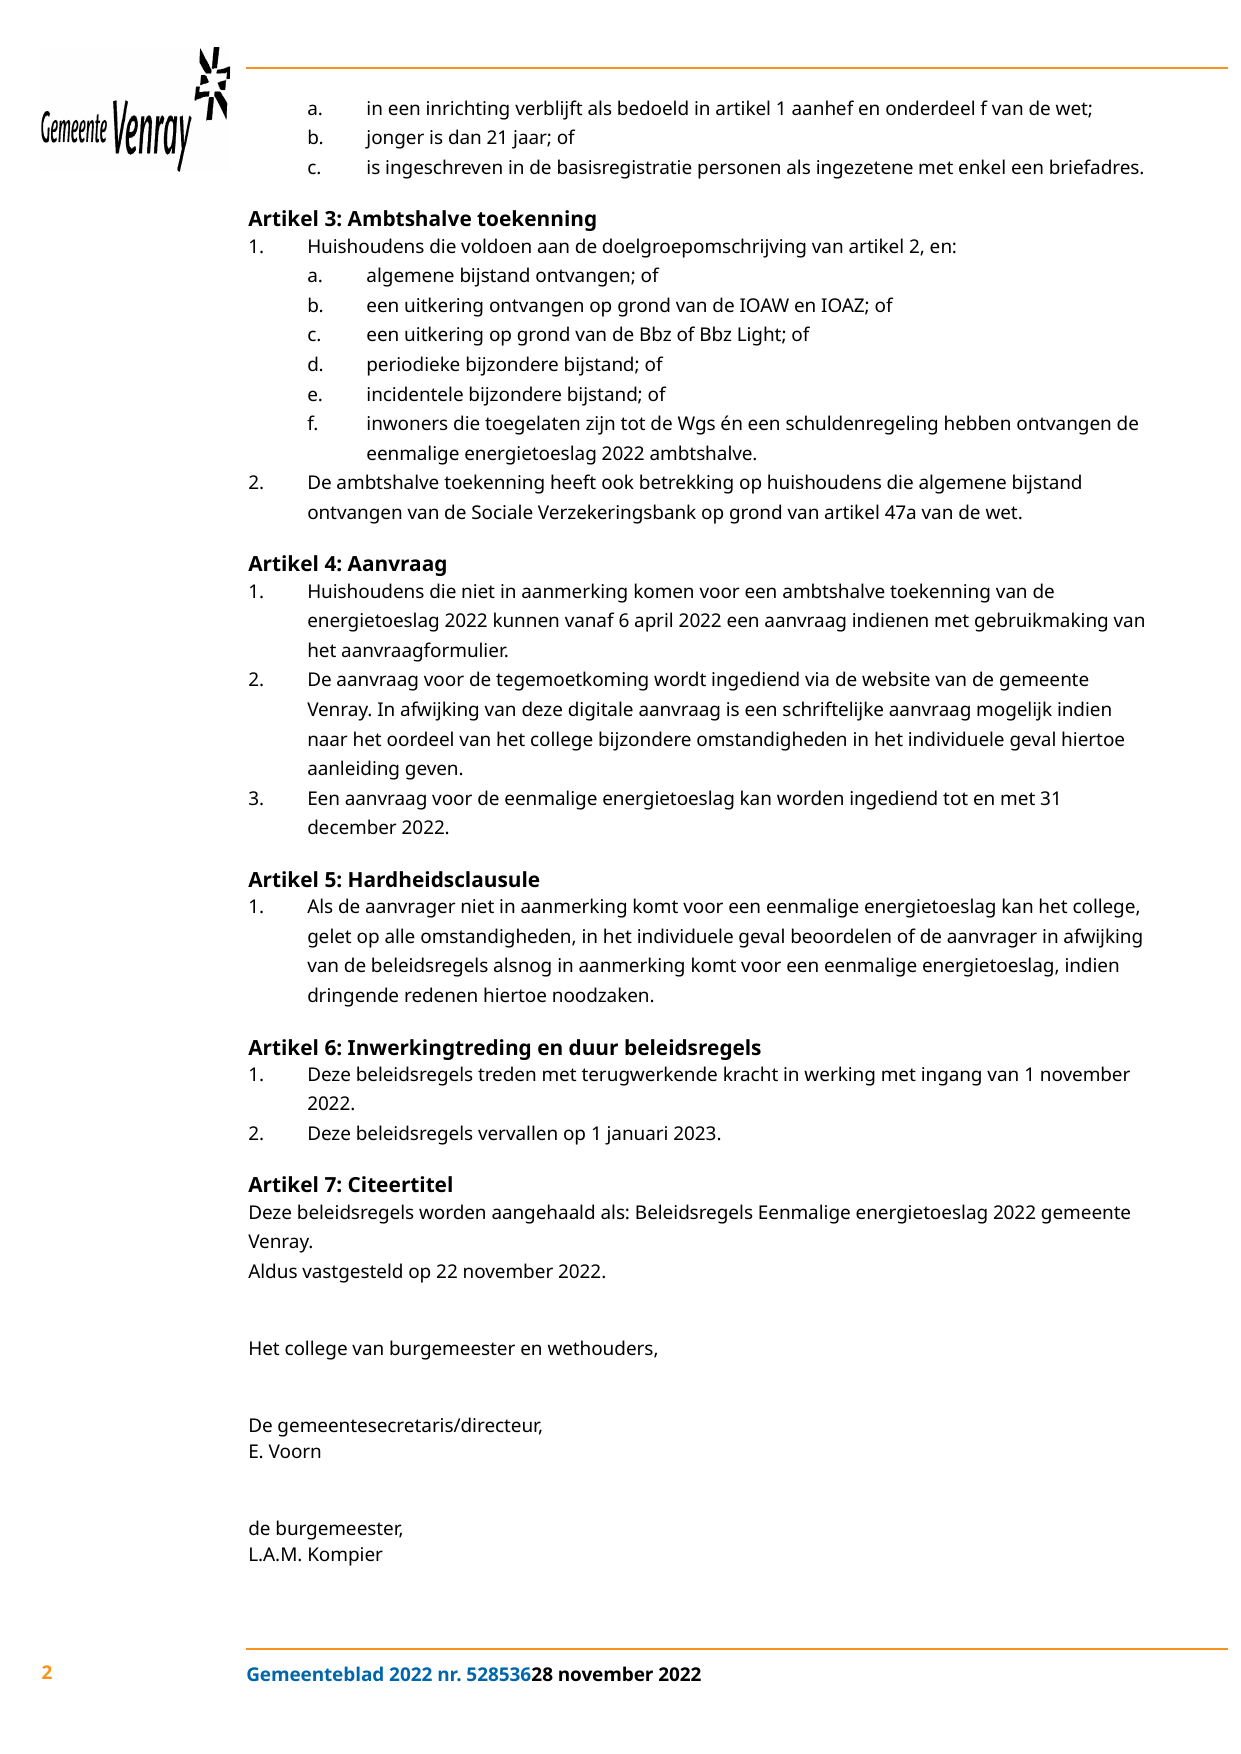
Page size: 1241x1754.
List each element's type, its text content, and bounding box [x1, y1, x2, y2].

list is ingeschreven in de basisregistratie personen als ingezetene met enkel een briefadres. [307, 154, 1152, 180]
list De ambtshalve toekenning heeft ook betrekking op huishoudens die algemene bijstand ontvangen van de Sociale Verzekeringsbank op grond van artikel 47a van de wet. [248, 469, 1152, 525]
picture [41, 47, 231, 172]
text Artikel 6: Inwerkingtreding en duur beleidsregels [248, 1033, 1152, 1061]
list in een inrichting verblijft als bedoeld in artikel 1 aanhef en onderdeel f van de wet; [307, 95, 1152, 121]
text Artikel 4: Aanvraag [248, 549, 1152, 578]
list een uitkering ontvangen op grond van de IOAW en IOAZ; of [307, 292, 1152, 318]
list De aanvraag voor de tegemoetkoming wordt ingediend via de website van de gemeente Venray. In afwijking van deze digitale aanvraag is een schriftelijke aanvraag mogelijk indien naar het oordeel van het college bijzondere omstandigheden in het individuele geval hiertoe aanleiding geven. [248, 667, 1152, 781]
list algemene bijstand ontvangen; of [307, 262, 1152, 288]
text Aldus vastgesteld op 22 november 2022. [248, 1258, 1152, 1284]
list periodieke bijzondere bijstand; of [307, 351, 1152, 377]
list incidentele bijzondere bijstand; of [307, 381, 1152, 406]
text Deze beleidsregels worden aangehaald als: Beleidsregels Eenmalige energietoeslag 2022 gemeente Venray. [248, 1199, 1152, 1254]
text E. Voorn [248, 1438, 1152, 1464]
text Artikel 5: Hardheidsclausule [248, 865, 1152, 893]
list jonger is dan 21 jaar; of [307, 124, 1152, 150]
list Huishoudens die niet in aanmerking komen voor een ambtshalve toekenning van de energietoeslag 2022 kunnen vanaf 6 april 2022 een aanvraag indienen met gebruikmaking van het aanvraagformulier. [248, 578, 1152, 663]
text de burgemeester, [248, 1516, 1152, 1541]
list Deze beleidsregels vervallen op 1 januari 2023. [248, 1120, 1152, 1146]
list inwoners die toegelaten zijn tot de Wgs én een schuldenregeling hebben ontvangen de eenmalige energietoeslag 2022 ambtshalve. [307, 410, 1152, 466]
list Een aanvraag voor de eenmalige energietoeslag kan worden ingediend tot en met 31 december 2022. [248, 785, 1152, 840]
text De gemeentesecretaris/directeur, [248, 1413, 1152, 1438]
text Artikel 7: Citeertitel [248, 1171, 1152, 1199]
list Deze beleidsregels treden met terugwerkende kracht in werking met ingang van 1 november 2022. [248, 1061, 1152, 1116]
list Huishoudens die voldoen aan de doelgroepomschrijving van artikel 2, en: [248, 233, 1152, 258]
text Artikel 3: Ambtshalve toekenning [248, 204, 1152, 233]
text L.A.M. Kompier [248, 1541, 1152, 1567]
text Het college van burgemeester en wethouders, [248, 1335, 1152, 1361]
list Als de aanvrager niet in aanmerking komt voor een eenmalige energietoeslag kan het college, gelet op alle omstandigheden, in het individuele geval beoordelen of de aanvrager in afwijking van de beleidsregels alsnog in aanmerking komt voor een eenmalige energietoeslag, indien dringende redenen hiertoe noodzaken. [248, 893, 1152, 1008]
list een uitkering op grond van de Bbz of Bbz Light; of [307, 322, 1152, 347]
